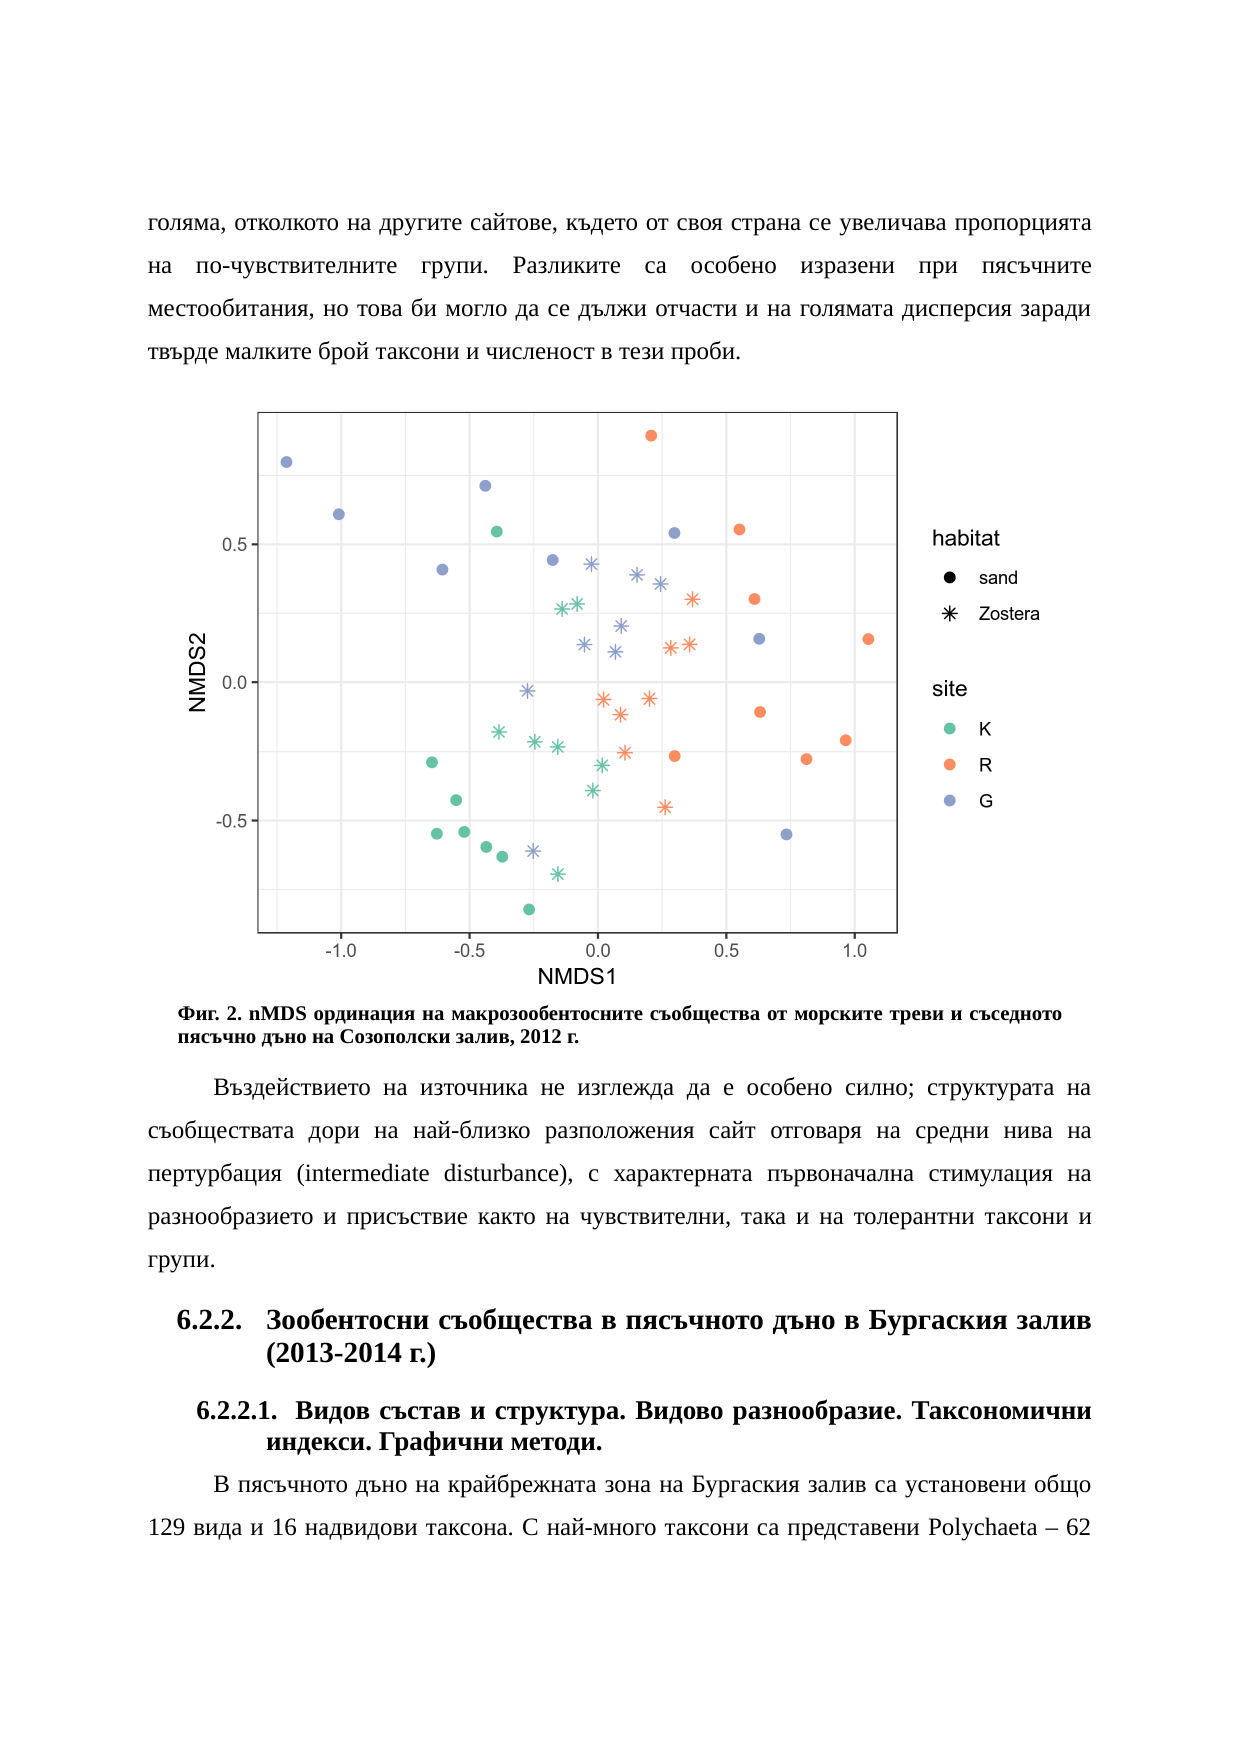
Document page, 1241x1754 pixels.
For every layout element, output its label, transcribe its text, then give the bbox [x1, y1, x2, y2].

text В пясъчното дъно на крайбрежната зона на Бургаския залив са установени общо 129 вида и 16 надвидови таксона. С най-много таксони са представени Polychaeta – 62 [148, 1469, 1093, 1541]
text голяма, отколкото на другите сайтове, където от своя страна се увеличава пропорцията на по-чувствителните групи. Разликите са особено изразени при пясъчните местообитания, но това би могло да се дължи отчасти и на голямата дисперсия заради твърде малките брой таксони и численост в тези проби. [148, 207, 1093, 365]
subtitle Видов състав и структура. Видово разнообразие. Таксономични индекси. Графични методи. [266, 1394, 1093, 1456]
subtitle Зообентосни съобщества в пясъчното дъно в Бургаския залив (2013-2014 г.) [242, 1302, 1093, 1369]
picture [177, 400, 1063, 1001]
text Фиг. 2. nMDS ординация на макрозообентосните съобщества от морските треви и съседното пясъчно дъно на Созополски залив, 2012 г. [177, 1001, 1063, 1048]
text Въздействието на източника не изглежда да е особено силно; структурата на съобществата дори на най-близко разположения сайт отговаря на средни нива на пертурбация (intermediate disturbance), с характерната първоначална стимулация на разнообразието и присъствие както на чувствителни, така и на толерантни таксони и групи. [148, 1072, 1093, 1273]
